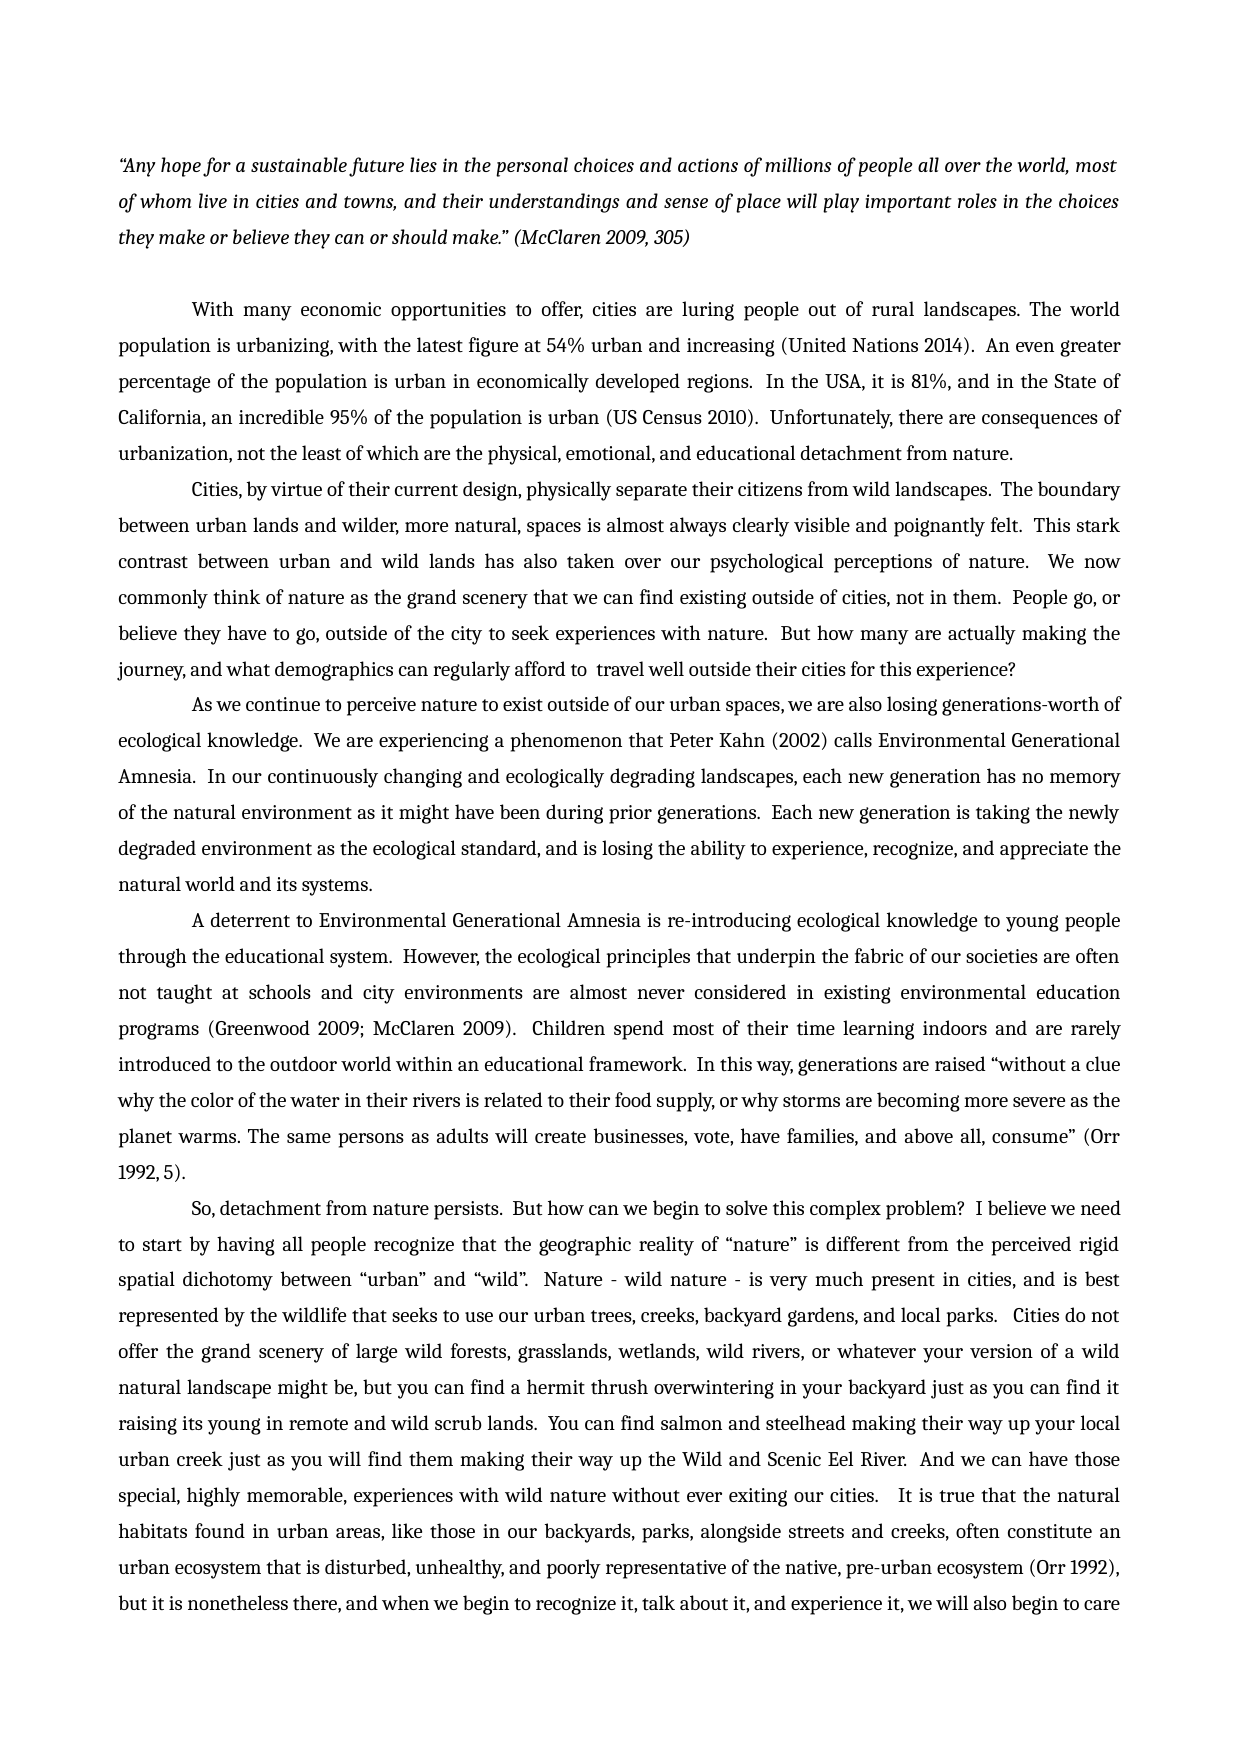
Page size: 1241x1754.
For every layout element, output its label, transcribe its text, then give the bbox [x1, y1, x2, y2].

text With many economic opportunities to offer, cities are luring people out of rural landscapes. The world population is urbanizing, with the latest figure at 54% urban and increasing (United Nations 2014). An even greater percentage of the population is urban in economically developed regions. In the USA, it is 81%, and in the State of California, an incredible 95% of the population is urban (US Census 2010). Unfortunately, there are consequences of urbanization, not the least of which are the physical, emotional, and educational detachment from nature. [118, 298, 1122, 466]
text A deterrent to Environmental Generational Amnesia is re-introducing ecological knowledge to young people through the educational system. However, the ecological principles that underpin the fabric of our societies are often not taught at schools and city environments are almost never considered in existing environmental education programs (Greenwood 2009; McClaren 2009). Children spend most of their time learning indoors and are rarely introduced to the outdoor world within an educational framework. In this way, generations are raised “without a clue why the color of the water in their rivers is related to their food supply, or why storms are becoming more severe as the planet warms. The same persons as adults will create businesses, vote, have families, and above all, consume” (Orr 1992, 5). [118, 909, 1122, 1184]
text As we continue to perceive nature to exist outside of our urban spaces, we are also losing generations-worth of ecological knowledge. We are experiencing a phenomenon that Peter Kahn (2002) calls Environmental Generational Amnesia. In our continuously changing and ecologically degrading landscapes, each new generation has no memory of the natural environment as it might have been during prior generations. Each new generation is taking the newly degraded environment as the ecological standard, and is losing the ability to experience, recognize, and appreciate the natural world and its systems. [118, 693, 1122, 897]
text “Any hope for a sustainable future lies in the personal choices and actions of millions of people all over the world, most of whom live in cities and towns, and their understandings and sense of place will play important roles in the choices they make or believe they can or should make.” (McClaren 2009, 305) [118, 154, 1122, 250]
text So, detachment from nature persists. But how can we begin to solve this complex problem? I believe we need to start by having all people recognize that the geographic reality of “nature” is different from the perceived rigid spatial dichotomy between “urban” and “wild”. Nature - wild nature - is very much present in cities, and is best represented by the wildlife that seeks to use our urban trees, creeks, backyard gardens, and local parks. Cities do not offer the grand scenery of large wild forests, grasslands, wetlands, wild rivers, or whatever your version of a wild natural landscape might be, but you can find a hermit thrush overwintering in your backyard just as you can find it raising its young in remote and wild scrub lands. You can find salmon and steelhead making their way up your local urban creek just as you will find them making their way up the Wild and Scenic Eel River. And we can have those special, highly memorable, experiences with wild nature without ever exiting our cities. It is true that the natural habitats found in urban areas, like those in our backyards, parks, alongside streets and creeks, often constitute an urban ecosystem that is disturbed, unhealthy, and poorly representative of the native, pre-urban ecosystem (Orr 1992), but it is nonetheless there, and when we begin to recognize it, talk about it, and experience it, we will also begin to care [118, 1196, 1122, 1616]
text Cities, by virtue of their current design, physically separate their citizens from wild landscapes. The boundary between urban lands and wilder, more natural, spaces is almost always clearly visible and poignantly felt. This stark contrast between urban and wild lands has also taken over our psychological perceptions of nature. We now commonly think of nature as the grand scenery that we can find existing outside of cities, not in them. People go, or believe they have to go, outside of the city to seek experiences with nature. But how many are actually making the journey, and what demographics can regularly afford to travel well outside their cities for this experience? [118, 477, 1122, 681]
